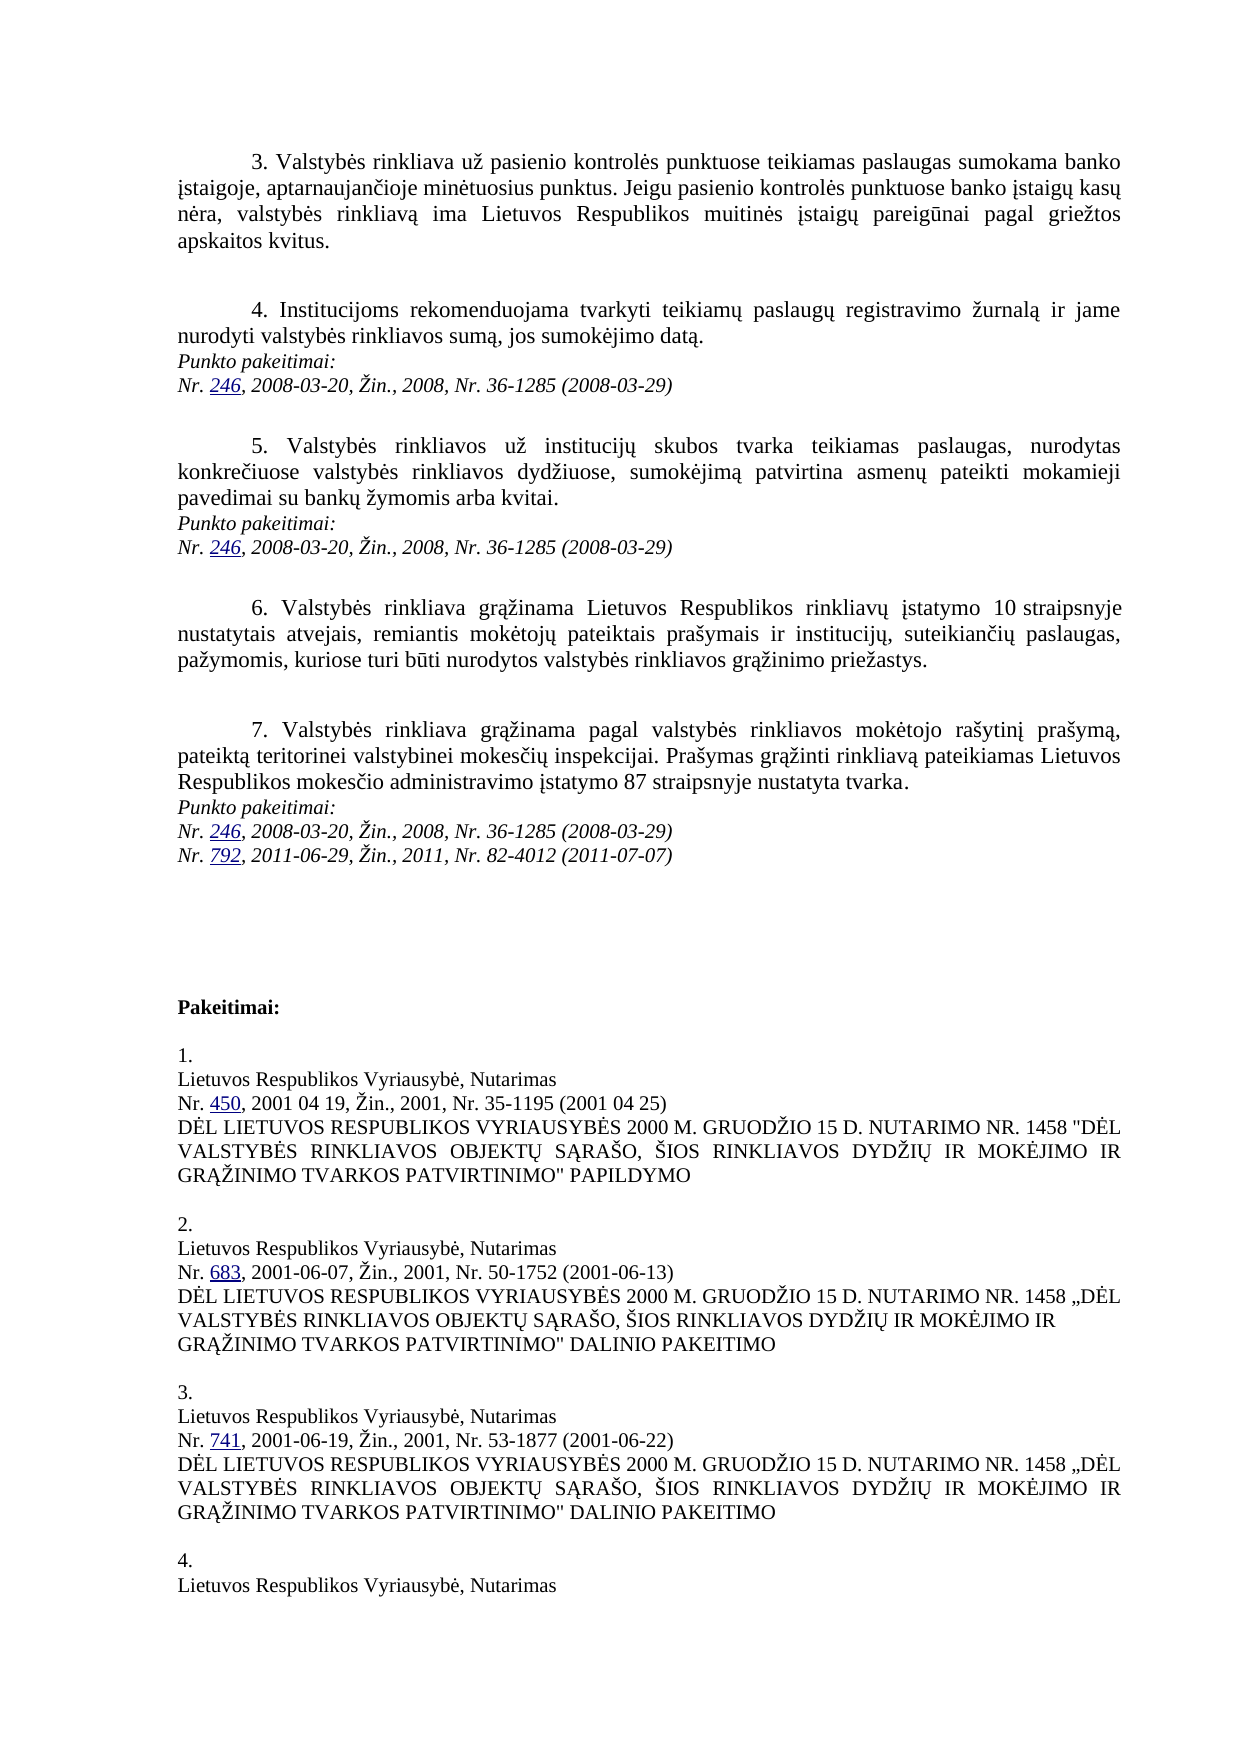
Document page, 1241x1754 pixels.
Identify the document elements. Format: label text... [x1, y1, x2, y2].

text DĖL LIETUVOS RESPUBLIKOS VYRIAUSYBĖS 2000 M. GRUODŽIO 15 D. NUTARIMO NR. 1458 „DĖL VALSTYBĖS RINKLIAVOS OBJEKTŲ SĄRAŠO, ŠIOS RINKLIAVOS DYDŽIŲ IR MOKĖJIMO IR GRĄŽINIMO TVARKOS PATVIRTINIMO" DALINIO PAKEITIMO [177, 1452, 1122, 1524]
text Lietuvos Respublikos Vyriausybė, Nutarimas [177, 1236, 1122, 1260]
text 7. Valstybės rinkliava grąžinama pagal valstybės rinkliavos mokėtojo rašytinį prašymą, pateiktą teritorinei valstybinei mokesčių inspekcijai. Prašymas grąžinti rinkliavą pateikiamas Lietuvos Respublikos mokesčio administravimo įstatymo 87 straipsnyje nustatyta tvarka. [177, 716, 1122, 795]
text Punkto pakeitimai: [177, 349, 1122, 373]
text 1. [177, 1043, 1122, 1067]
text Nr. 792, 2011-06-29, Žin., 2011, Nr. 82-4012 (2011-07-07) [177, 843, 1122, 867]
text Punkto pakeitimai: [177, 511, 1122, 535]
text Lietuvos Respublikos Vyriausybė, Nutarimas [177, 1067, 1122, 1091]
text Nr. 683, 2001-06-07, Žin., 2001, Nr. 50-1752 (2001-06-13) [177, 1260, 1122, 1284]
text DĖL LIETUVOS RESPUBLIKOS VYRIAUSYBĖS 2000 M. GRUODŽIO 15 D. NUTARIMO NR. 1458 „DĖL VALSTYBĖS RINKLIAVOS OBJEKTŲ SĄRAŠO, ŠIOS RINKLIAVOS DYDŽIŲ IR MOKĖJIMO IR GRĄŽINIMO TVARKOS PATVIRTINIMO" DALINIO PAKEITIMO [177, 1284, 1122, 1356]
text 6. Valstybės rinkliava grąžinama Lietuvos Respublikos rinkliavų įstatymo 10 straipsnyje nustatytais atvejais, remiantis mokėtojų pateiktais prašymais ir institucijų, suteikiančių paslaugas, pažymomis, kuriose turi būti nurodytos valstybės rinkliavos grąžinimo priežastys. [177, 593, 1122, 673]
text Punkto pakeitimai: [177, 795, 1122, 819]
text Nr. 246, 2008-03-20, Žin., 2008, Nr. 36-1285 (2008-03-29) [177, 535, 1122, 559]
text 4. Institucijoms rekomenduojama tvarkyti teikiamų paslaugų registravimo žurnalą ir jame nurodyti valstybės rinkliavos sumą, jos sumokėjimo datą. [177, 296, 1122, 349]
text Nr. 246, 2008-03-20, Žin., 2008, Nr. 36-1285 (2008-03-29) [177, 819, 1122, 843]
text Nr. 450, 2001 04 19, Žin., 2001, Nr. 35-1195 (2001 04 25) [177, 1091, 1122, 1115]
text Lietuvos Respublikos Vyriausybė, Nutarimas [177, 1572, 1122, 1597]
text 3. [177, 1380, 1122, 1404]
text Nr. 246, 2008-03-20, Žin., 2008, Nr. 36-1285 (2008-03-29) [177, 373, 1122, 397]
text 5. Valstybės rinkliavos už institucijų skubos tvarka teikiamas paslaugas, nurodytas konkrečiuose valstybės rinkliavos dydžiuose, sumokėjimą patvirtina asmenų pateikti mokamieji pavedimai su bankų žymomis arba kvitai. [177, 432, 1122, 511]
text Pakeitimai: [177, 995, 1122, 1019]
text DĖL LIETUVOS RESPUBLIKOS VYRIAUSYBĖS 2000 M. GRUODŽIO 15 D. NUTARIMO NR. 1458 "DĖL VALSTYBĖS RINKLIAVOS OBJEKTŲ SĄRAŠO, ŠIOS RINKLIAVOS DYDŽIŲ IR MOKĖJIMO IR GRĄŽINIMO TVARKOS PATVIRTINIMO" PAPILDYMO [177, 1115, 1122, 1187]
text 3. Valstybės rinkliava už pasienio kontrolės punktuose teikiamas paslaugas sumokama banko įstaigoje, aptarnaujančioje minėtuosius punktus. Jeigu pasienio kontrolės punktuose banko įstaigų kasų nėra, valstybės rinkliavą ima Lietuvos Respublikos muitinės įstaigų pareigūnai pagal griežtos apskaitos kvitus. [177, 148, 1122, 253]
text Lietuvos Respublikos Vyriausybė, Nutarimas [177, 1404, 1122, 1428]
text 2. [177, 1212, 1122, 1236]
text Nr. 741, 2001-06-19, Žin., 2001, Nr. 53-1877 (2001-06-22) [177, 1428, 1122, 1452]
text 4. [177, 1548, 1122, 1572]
